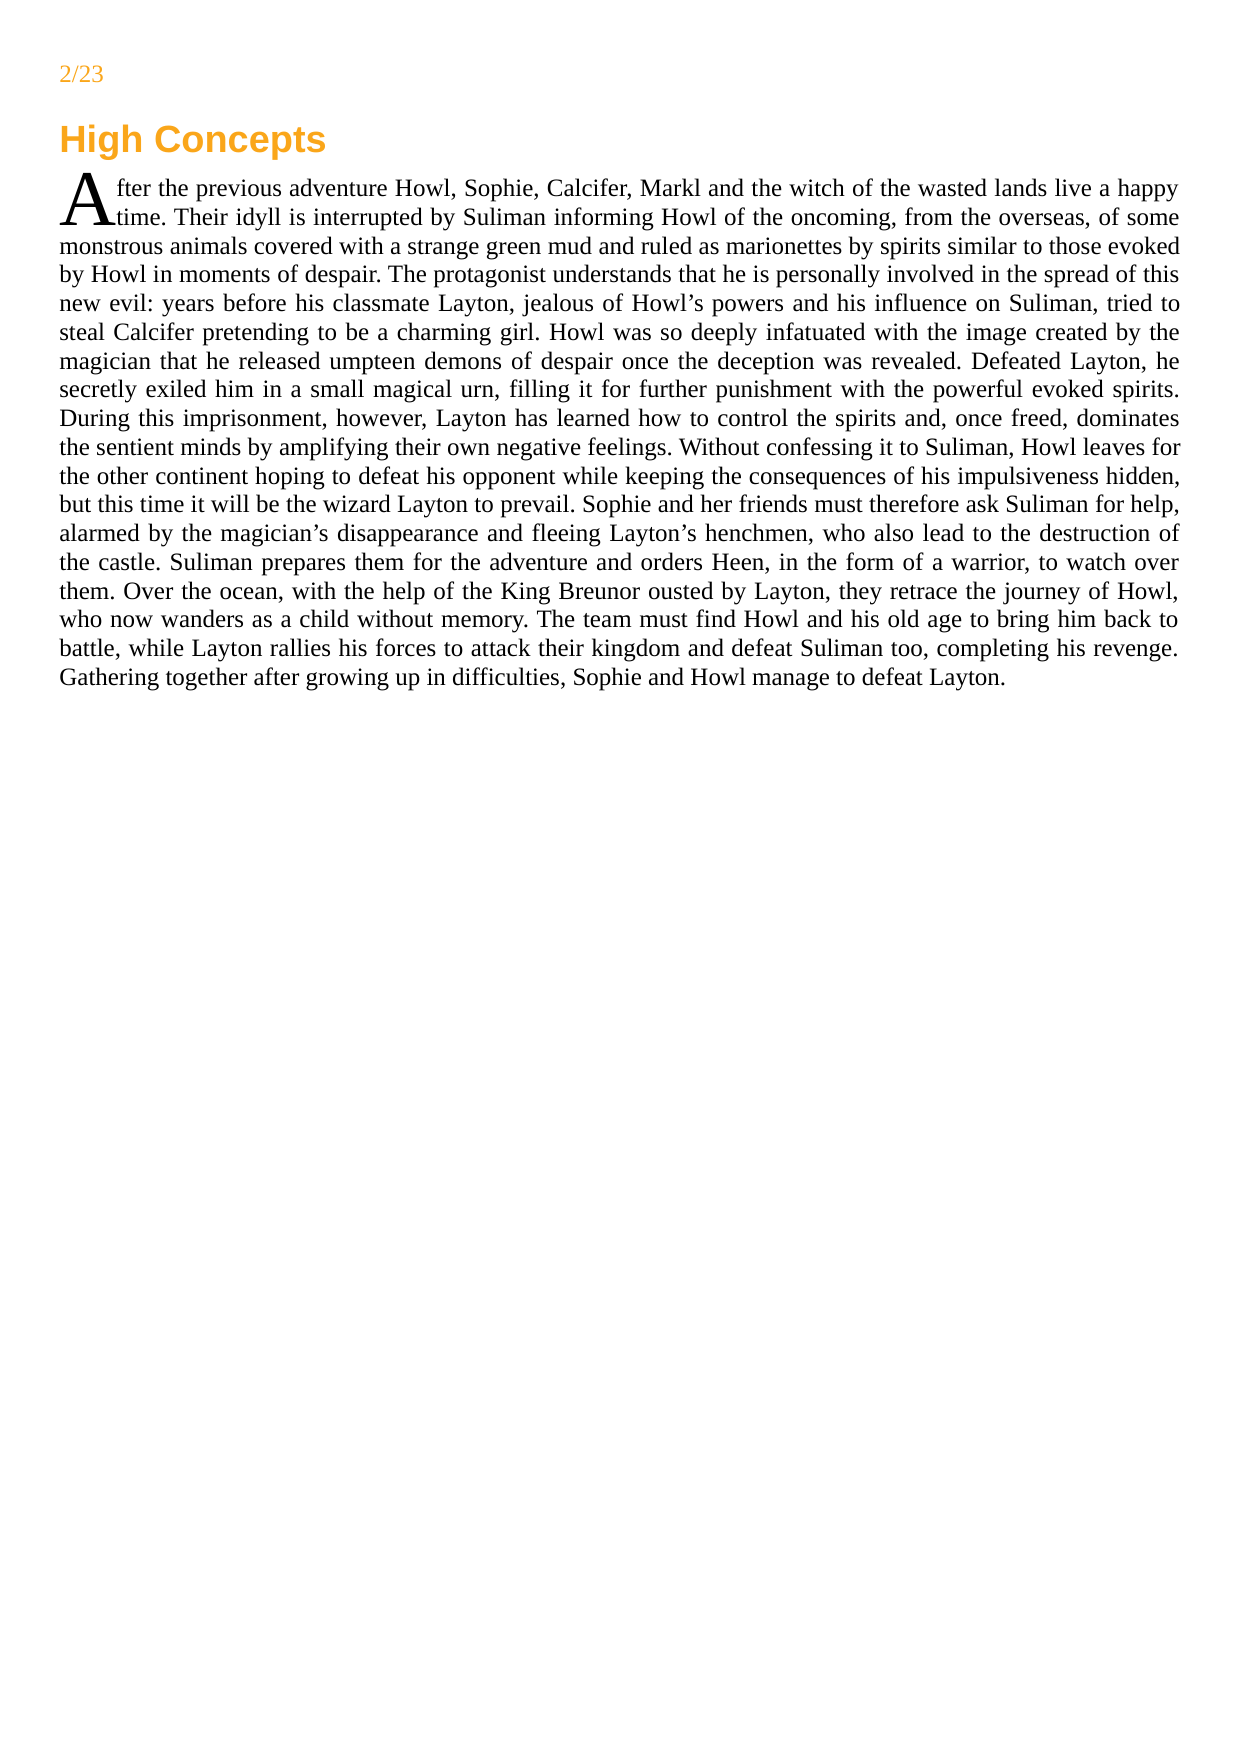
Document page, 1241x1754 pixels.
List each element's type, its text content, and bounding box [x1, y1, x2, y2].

subtitle High Concepts [59, 117, 1181, 161]
text After the previous adventure Howl, Sophie, Calcifer, Markl and the witch of the wasted lands live a happy time. Their idyll is interrupted by Suliman informing Howl of the oncoming, from the overseas, of some monstrous animals covered with a strange green mud and ruled as marionettes by spirits similar to those evoked by Howl in moments of despair. The protagonist understands that he is personally involved in the spread of this new evil: years before his classmate Layton, jealous of Howl’s powers and his influence on Suliman, tried to steal Calcifer pretending to be a charming girl. Howl was so deeply infatuated with the image created by the magician that he released umpteen demons of despair once the deception was revealed. Defeated Layton, he secretly exiled him in a small magical urn, filling it for further punishment with the powerful evoked spirits. During this imprisonment, however, Layton has learned how to control the spirits and, once freed, dominates the sentient minds by amplifying their own negative feelings. Without confessing it to Suliman, Howl leaves for the other continent hoping to defeat his opponent while keeping the consequences of his impulsiveness hidden, but this time it will be the wizard Layton to prevail. Sophie and her friends must therefore ask Suliman for help, alarmed by the magician’s disappearance and fleeing Layton’s henchmen, who also lead to the destruction of the castle. Suliman prepares them for the adventure and orders Heen, in the form of a warrior, to watch over them. Over the ocean, with the help of the King Breunor ousted by Layton, they retrace the journey of Howl, who now wanders as a child without memory. The team must find Howl and his old age to bring him back to battle, while Layton rallies his forces to attack their kingdom and defeat Suliman too, completing his revenge. Gathering together after growing up in difficulties, Sophie and Howl manage to defeat Layton. [59, 173, 1181, 691]
